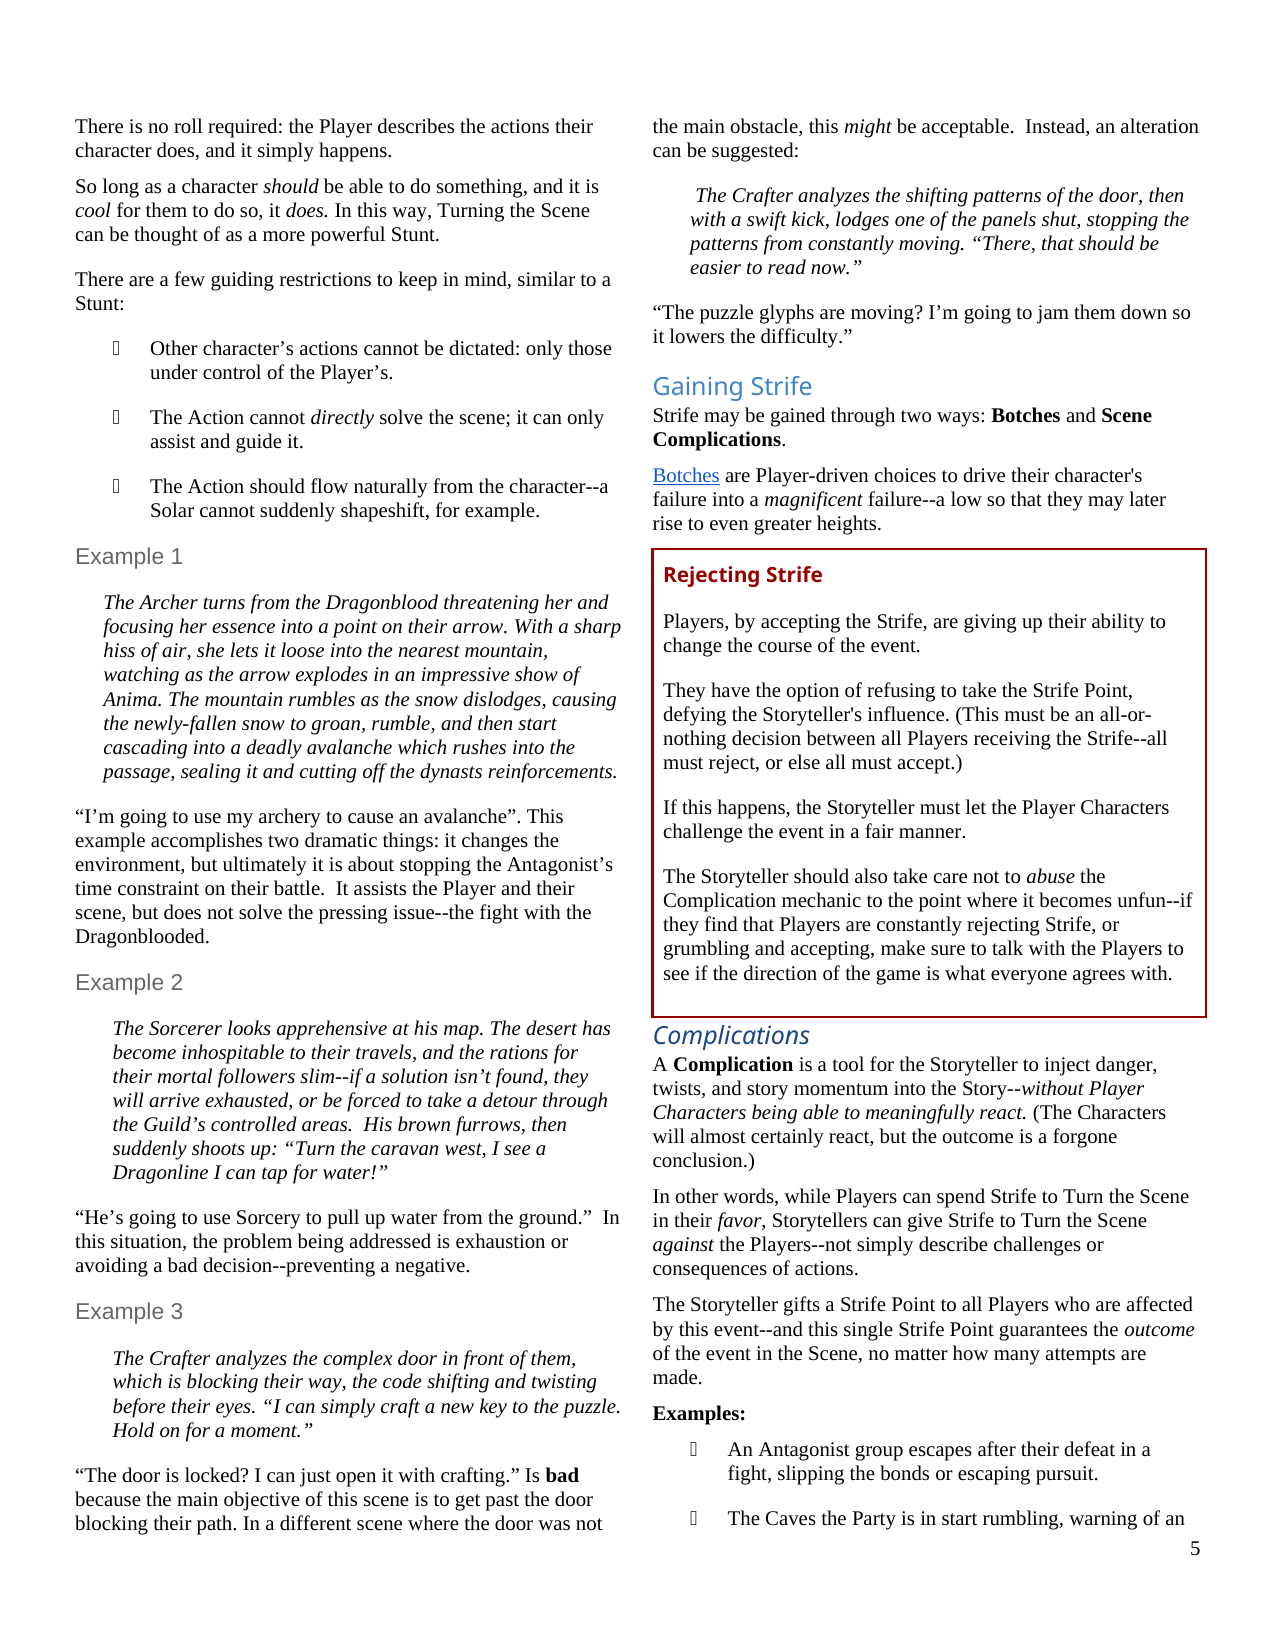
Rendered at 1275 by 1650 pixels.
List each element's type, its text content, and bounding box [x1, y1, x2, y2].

subtitle Example 3 [75, 1298, 622, 1324]
text The Crafter analyzes the complex door in front of them, which is blocking their way, the code shifting and twisting before their eyes. “I can simply craft a new key to the puzzle. Hold on for a moment.” [112, 1345, 622, 1442]
text “He’s going to use Sorcery to pull up water from the ground.” In this situation, the problem being addressed is exhaustion or avoiding a bad decision--preventing a negative. [75, 1205, 622, 1277]
text So long as a character should be able to do something, and it is cool for them to do so, it does. In this way, Turning the Scene can be thought of as a more powerful Stunt. [75, 174, 622, 246]
list The Action should flow naturally from the character--a Solar cannot suddenly shapeshift, for example. [112, 474, 622, 522]
text “The puzzle glyphs are moving? I’m going to jam them down so it lowers the difficulty.” [652, 300, 1200, 348]
text There is no roll required: the Player describes the actions their character does, and it simply happens. [75, 114, 622, 162]
text Botches are Player-driven choices to drive their character's failure into a magnificent failure--a low so that they may later rise to even greater heights. [652, 463, 1200, 535]
list Other character’s actions cannot be dictated: only those under control of the Player’s. [112, 336, 622, 384]
text Examples: [652, 1401, 1200, 1425]
table_header Rejecting Strife Players, by accepting the Strife, are giving up their ability to change the course of the event. They have the option of refusing to take the Strife Point, defying the Storyteller's influence. (This must be an all-or-nothing decision between all Players receiving the Strife--all must reject, or else all must accept.) If this happens, the Storyteller must let the Player Characters challenge the event in a fair manner. The Storyteller should also take care not to abuse the Complication mechanic to the point where it becomes unfun--if they find that Players are constantly rejecting Strife, or grumbling and accepting, make sure to talk with the Players to see if the direction of the game is what everyone agrees with. [654, 550, 1205, 1016]
text A Complication is a tool for the Storyteller to inject danger, twists, and story momentum into the Story--without Player Characters being able to meaningfully react. (The Characters will almost certainly react, but the outcome is a forgone conclusion.) [652, 1052, 1200, 1172]
subtitle Example 2 [75, 969, 622, 995]
list An Antagonist group escapes after their defeat in a fight, slipping the bonds or escaping pursuit. [690, 1437, 1200, 1485]
text In other words, while Players can spend Strife to Turn the Scene in their favor, Storytellers can give Strife to Turn the Scene against the Players--not simply describe challenges or consequences of actions. [652, 1184, 1200, 1280]
text “The door is locked? I can just open it with crafting.” Is bad because the main objective of this scene is to get past the door blocking their path. In a different scene where the door was not [75, 1462, 622, 1535]
text The Archer turns from the Dragonblood threatening her and focusing her essence into a point on their arrow. With a sharp hiss of air, she lets it loose into the nearest mountain, watching as the arrow explodes in an impressive show of Anima. The mountain rumbles as the snow dislodges, causing the newly-fallen snow to groan, rumble, and then start cascading into a deadly avalanche which rushes into the passage, sealing it and cutting off the dynasts reinforcements. [103, 590, 622, 783]
text The Crafter analyzes the shifting patterns of the door, then with a swift kick, lodges one of the panels shut, stopping the patterns from constantly moving. “There, that should be easier to read now.” [690, 183, 1200, 279]
list The Caves the Party is in start rumbling, warning of an [690, 1506, 1200, 1530]
list The Action cannot directly solve the scene; it can only assist and guide it. [112, 405, 622, 453]
text The Storyteller gifts a Strife Point to all Players who are affected by this event--and this single Strife Point guarantees the outcome of the event in the Scene, no matter how many attempts are made. [652, 1292, 1200, 1389]
text the main obstacle, this might be acceptable. Instead, an alteration can be suggested: [652, 114, 1200, 162]
text Strife may be gained through two ways: Botches and Scene Complications. [652, 403, 1200, 451]
subtitle Gaining Strife [652, 369, 1200, 403]
subtitle Complications [652, 1018, 1200, 1052]
subtitle Example 1 [75, 543, 622, 569]
text The Sorcerer looks apprehensive at his map. The desert has become inhospitable to their travels, and the rations for their mortal followers slim--if a solution isn’t found, they will arrive exhausted, or be forced to take a detour through the Guild’s controlled areas. His brown furrows, then suddenly shoots up: “Turn the caravan west, I see a Dragonline I can tap for water!” [112, 1016, 622, 1184]
text “I’m going to use my archery to cause an avalanche”. This example accomplishes two dramatic things: it changes the environment, but ultimately it is about stopping the Antagonist’s time constraint on their battle. It assists the Player and their scene, but does not solve the pressing issue--the fight with the Dragonblooded. [75, 803, 622, 948]
text There are a few guiding restrictions to keep in mind, similar to a Stunt: [75, 267, 622, 315]
